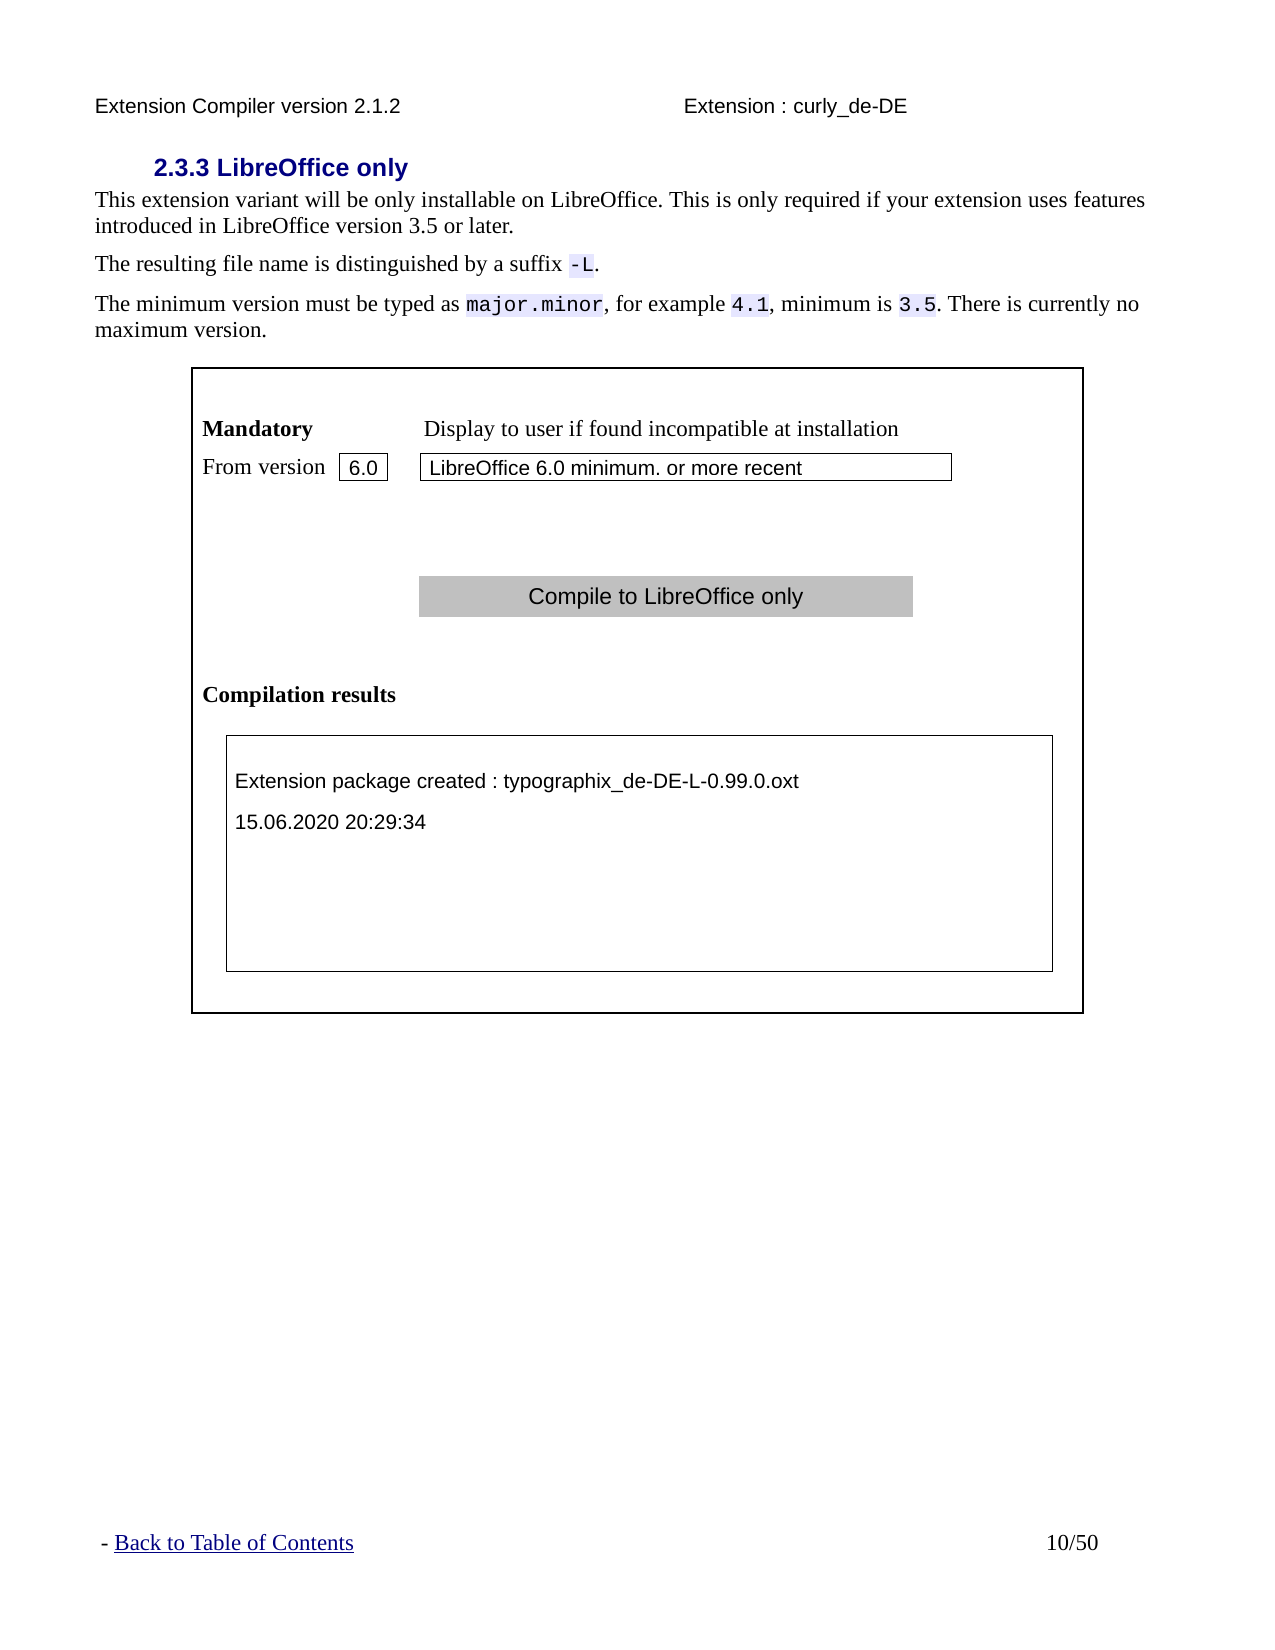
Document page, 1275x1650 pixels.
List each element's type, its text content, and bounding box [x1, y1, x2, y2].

text The minimum version must be typed as major.minor, for example 4.1, minimum is 3.5. There is currently no maximum version. [94, 290, 1181, 343]
text [952, 454, 1073, 480]
text This extension variant will be only installable on LibreOffice. This is only required if your extension uses features introduced in LibreOffice version 3.5 or later. [94, 187, 1181, 238]
text The resulting file name is distinguished by a suffix -L. [94, 251, 1181, 278]
text Compilation results [202, 682, 1073, 708]
text From version [202, 454, 339, 480]
subtitle LibreOffice only [153, 153, 1181, 181]
text Mandatory Display to user if found incompatible at installation [202, 416, 1073, 442]
text [388, 454, 420, 480]
